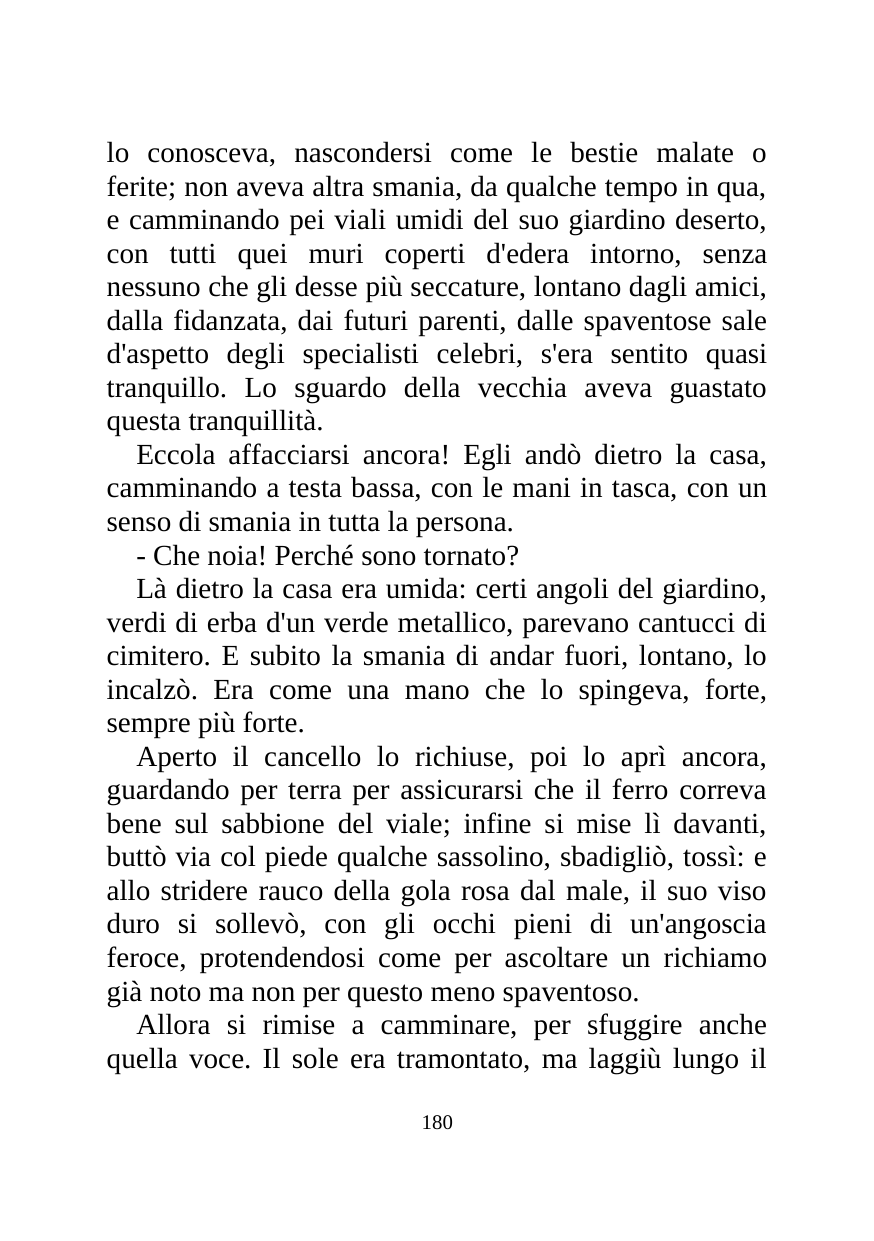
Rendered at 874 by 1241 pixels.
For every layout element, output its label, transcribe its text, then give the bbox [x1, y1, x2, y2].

text lo conosceva, nascondersi come le bestie malate o ferite; non aveva altra smania, da qualche tempo in qua, e camminando pei viali umidi del suo giardino deserto, con tutti quei muri coperti d'edera intorno, senza nessuno che gli desse più seccature, lontano dagli amici, dalla fidanzata, dai futuri parenti, dalle spaventose sale d'aspetto degli specialisti celebri, s'era sentito quasi tranquillo. Lo sguardo della vecchia aveva guastato questa tranquillità. [106, 135, 768, 437]
text Eccola affacciarsi ancora! Egli andò dietro la casa, camminando a testa bassa, con le mani in tasca, con un senso di smania in tutta la persona. [106, 437, 768, 538]
text Allora si rimise a camminare, per sfuggire anche quella voce. Il sole era tramontato, ma laggiù lungo il [106, 1007, 768, 1074]
text Aperto il cancello lo richiuse, poi lo aprì ancora, guardando per terra per assicurarsi che il ferro correva bene sul sabbione del viale; infine si mise lì davanti, buttò via col piede qualche sassolino, sbadigliò, tossì: e allo stridere rauco della gola rosa dal male, il suo viso duro si sollevò, con gli occhi pieni di un'angoscia feroce, protendendosi come per ascoltare un richiamo già noto ma non per questo meno spaventoso. [106, 739, 768, 1007]
text - Che noia! Perché sono tornato? [106, 538, 768, 571]
text Là dietro la casa era umida: certi angoli del giardino, verdi di erba d'un verde metallico, parevano cantucci di cimitero. E subito la smania di andar fuori, lontano, lo incalzò. Era come una mano che lo spingeva, forte, sempre più forte. [106, 571, 768, 739]
